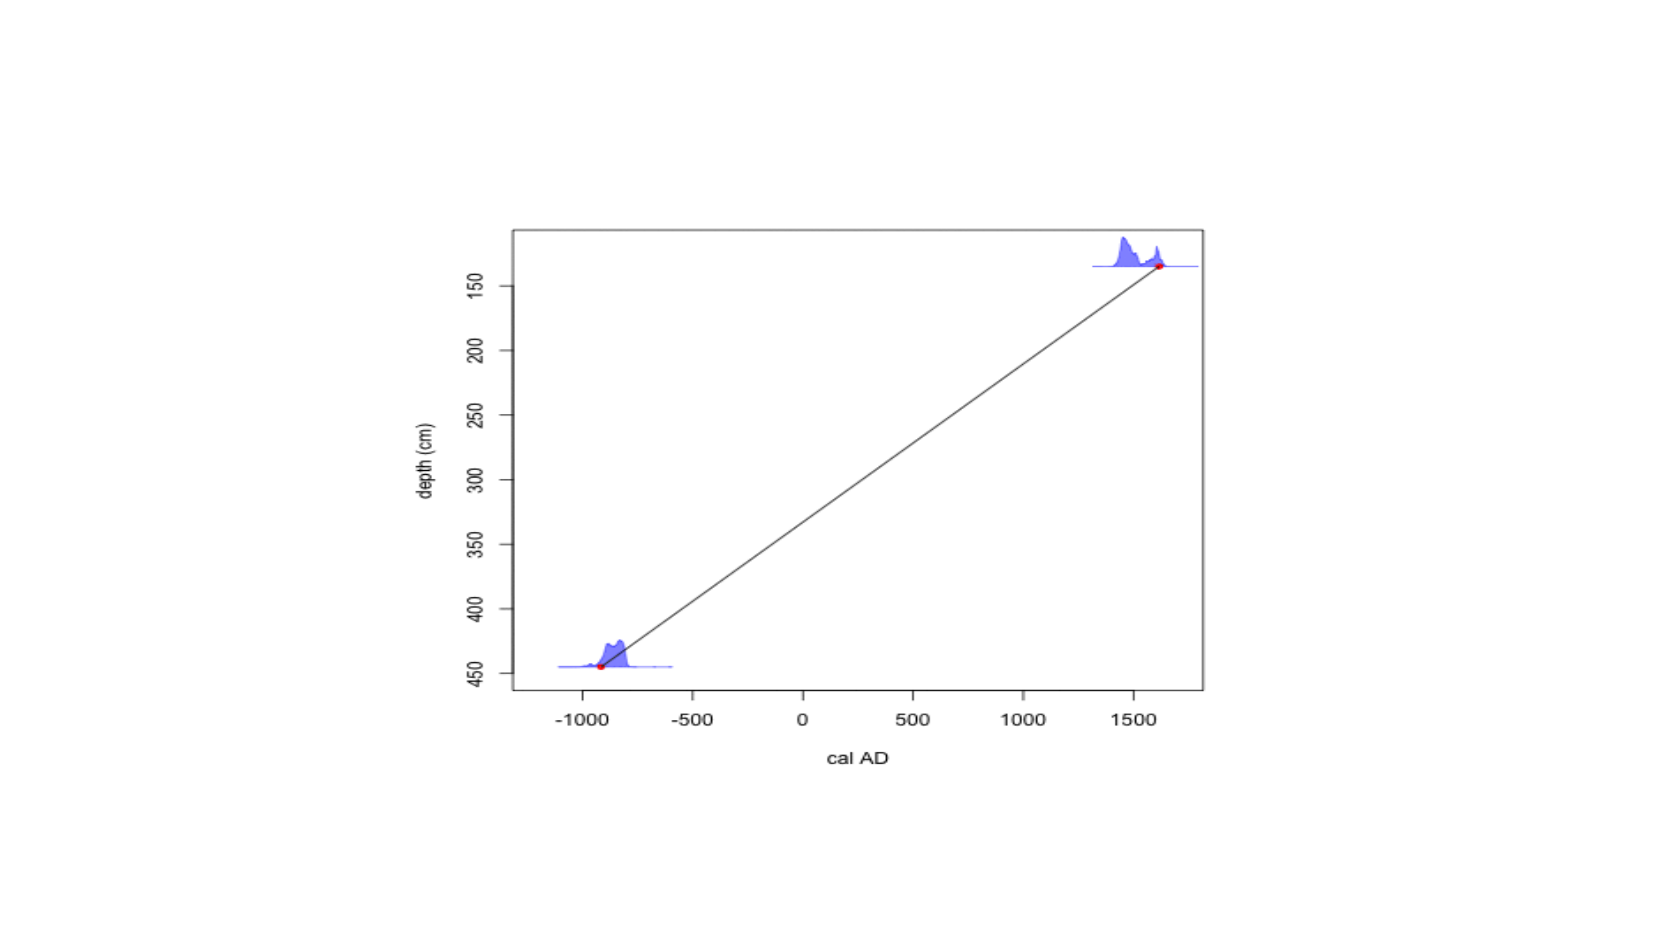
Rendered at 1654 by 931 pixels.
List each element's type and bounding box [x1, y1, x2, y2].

picture [409, 152, 1257, 789]
